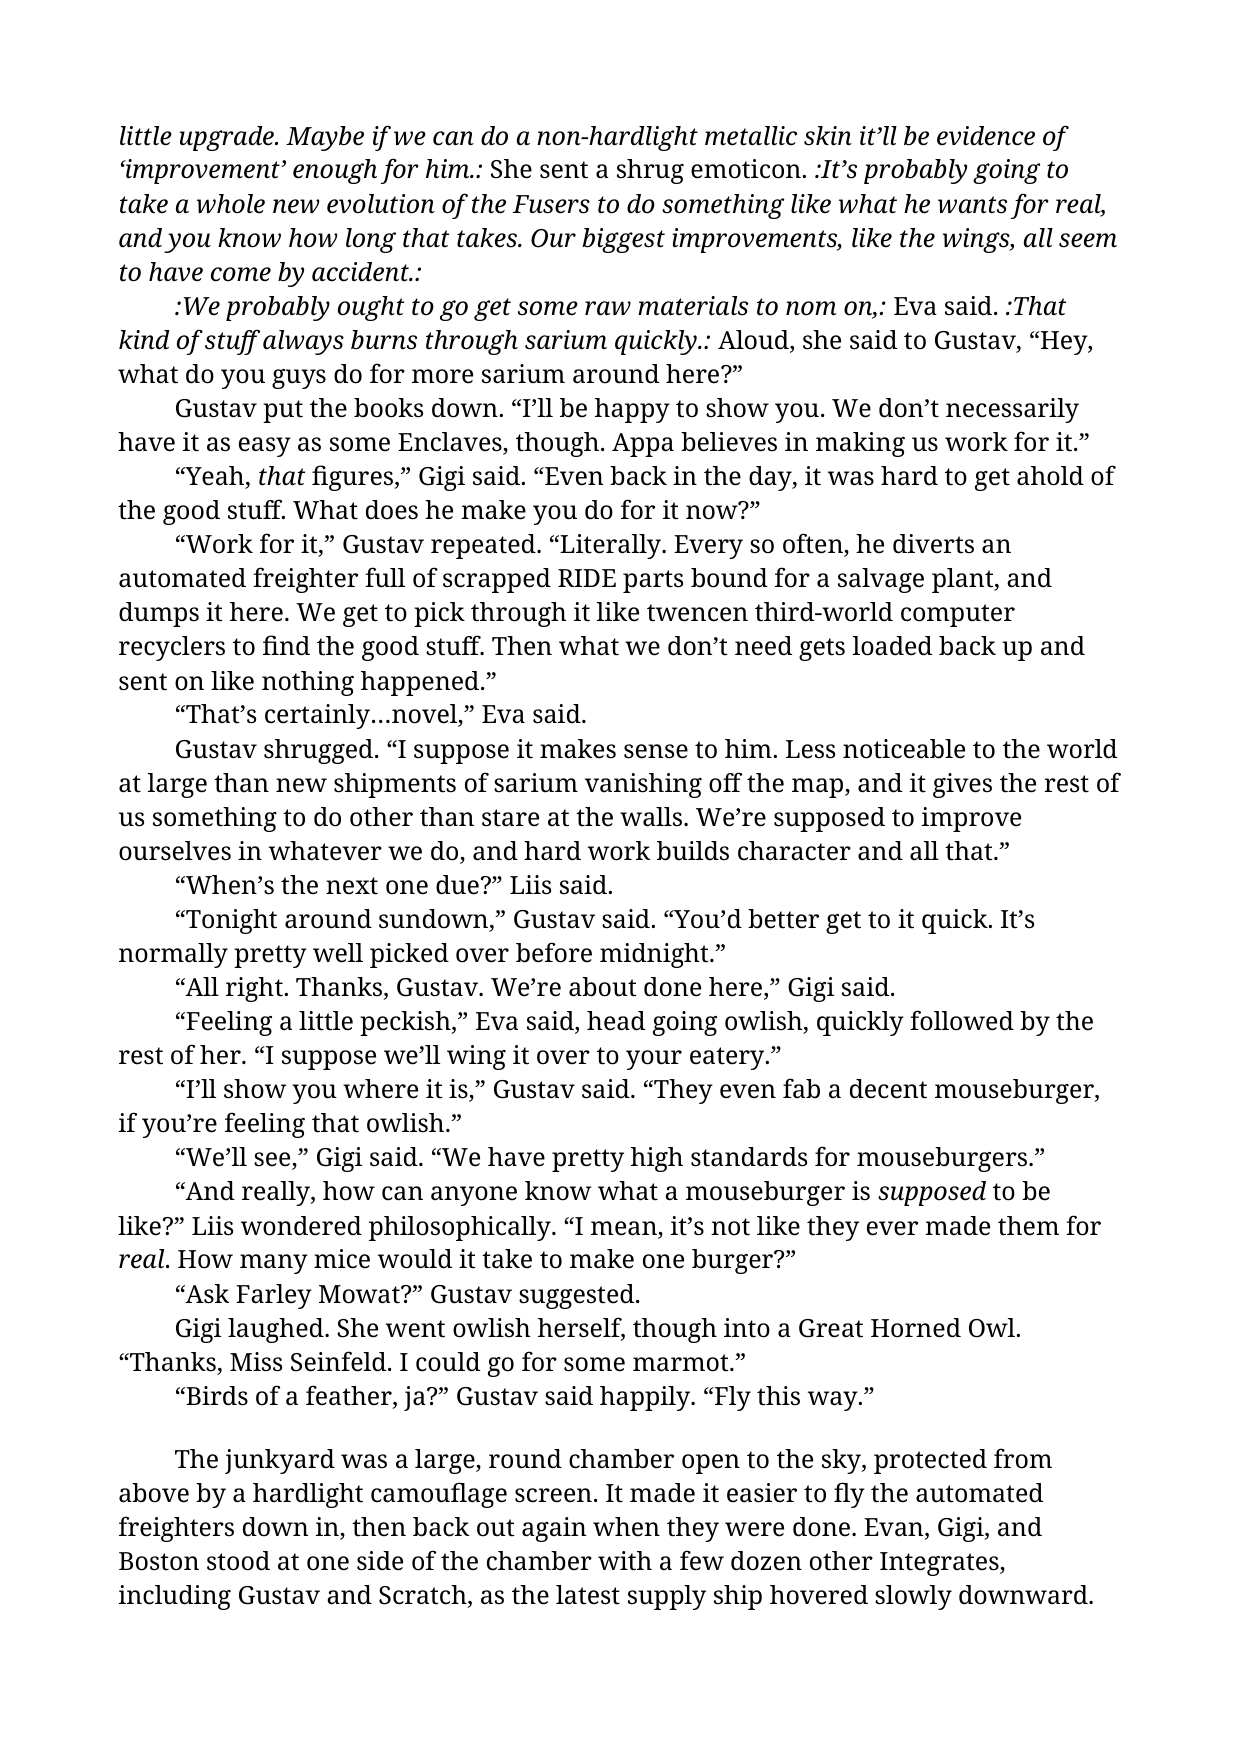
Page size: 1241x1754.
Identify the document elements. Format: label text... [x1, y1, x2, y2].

text “Feeling a little peckish,” Eva said, head going owlish, quickly followed by the rest of her. “I suppose we’ll wing it over to your eatery.” [118, 1004, 1122, 1072]
text The junkyard was a large, round chamber open to the sky, protected from above by a hardlight camouflage screen. It made it easier to fly the automated freighters down in, then back out again when they were done. Evan, Gigi, and Boston stood at one side of the chamber with a few dozen other Integrates, including Gustav and Scratch, as the latest supply ship hovered slowly downward. [118, 1441, 1122, 1612]
text “Tonight around sundown,” Gustav said. “You’d better get to it quick. It’s normally pretty well picked over before midnight.” [118, 902, 1122, 970]
text “Yeah, that figures,” Gigi said. “Even back in the day, it was hard to get ahold of the good stuff. What does he make you do for it now?” [118, 459, 1122, 527]
text “All right. Thanks, Gustav. We’re about done here,” Gigi said. [118, 970, 1122, 1004]
text “I’ll show you where it is,” Gustav said. “They even fab a decent mouseburger, if you’re feeling that owlish.” [118, 1072, 1122, 1140]
text “Work for it,” Gustav repeated. “Literally. Every so often, he diverts an automated freighter full of scrapped RIDE parts bound for a salvage plant, and dumps it here. We get to pick through it like twencen third-world computer recyclers to find the good stuff. Then what we don’t need gets loaded back up and sent on like nothing happened.” [118, 527, 1122, 697]
text “Birds of a feather, ja?” Gustav said happily. “Fly this way.” [118, 1378, 1122, 1412]
text “When’s the next one due?” Liis said. [118, 867, 1122, 902]
text “Ask Farley Mowat?” Gustav suggested. [118, 1276, 1122, 1310]
text little upgrade. Maybe if we can do a non-hardlight metallic skin it’ll be evidence of ‘improvement’ enough for him.: She sent a shrug emoticon. :It’s probably going to take a whole new evolution of the Fusers to do something like what he wants for real, and you know how long that takes. Our biggest improvements, like the wings, all seem to have come by accident.: [118, 118, 1122, 288]
text “That’s certainly…novel,” Eva said. [118, 697, 1122, 731]
text Gustav put the books down. “I’ll be happy to show you. We don’t necessarily have it as easy as some Enclaves, though. Appa believes in making us work for it.” [118, 391, 1122, 459]
text “We’ll see,” Gigi said. “We have pretty high standards for mouseburgers.” [118, 1140, 1122, 1174]
text Gustav shrugged. “I suppose it makes sense to him. Less noticeable to the world at large than new shipments of sarium vanishing off the map, and it gives the rest of us something to do other than stare at the walls. We’re supposed to improve ourselves in whatever we do, and hard work builds character and all that.” [118, 731, 1122, 867]
text Gigi laughed. She went owlish herself, though into a Great Horned Owl. “Thanks, Miss Seinfeld. I could go for some marmot.” [118, 1310, 1122, 1378]
text “And really, how can anyone know what a mouseburger is supposed to be like?” Liis wondered philosophically. “I mean, it’s not like they ever made them for real. How many mice would it take to make one burger?” [118, 1174, 1122, 1276]
text :We probably ought to go get some raw materials to nom on,: Eva said. :That kind of stuff always burns through sarium quickly.: Aloud, she said to Gustav, “Hey, what do you guys do for more sarium around here?” [118, 288, 1122, 391]
